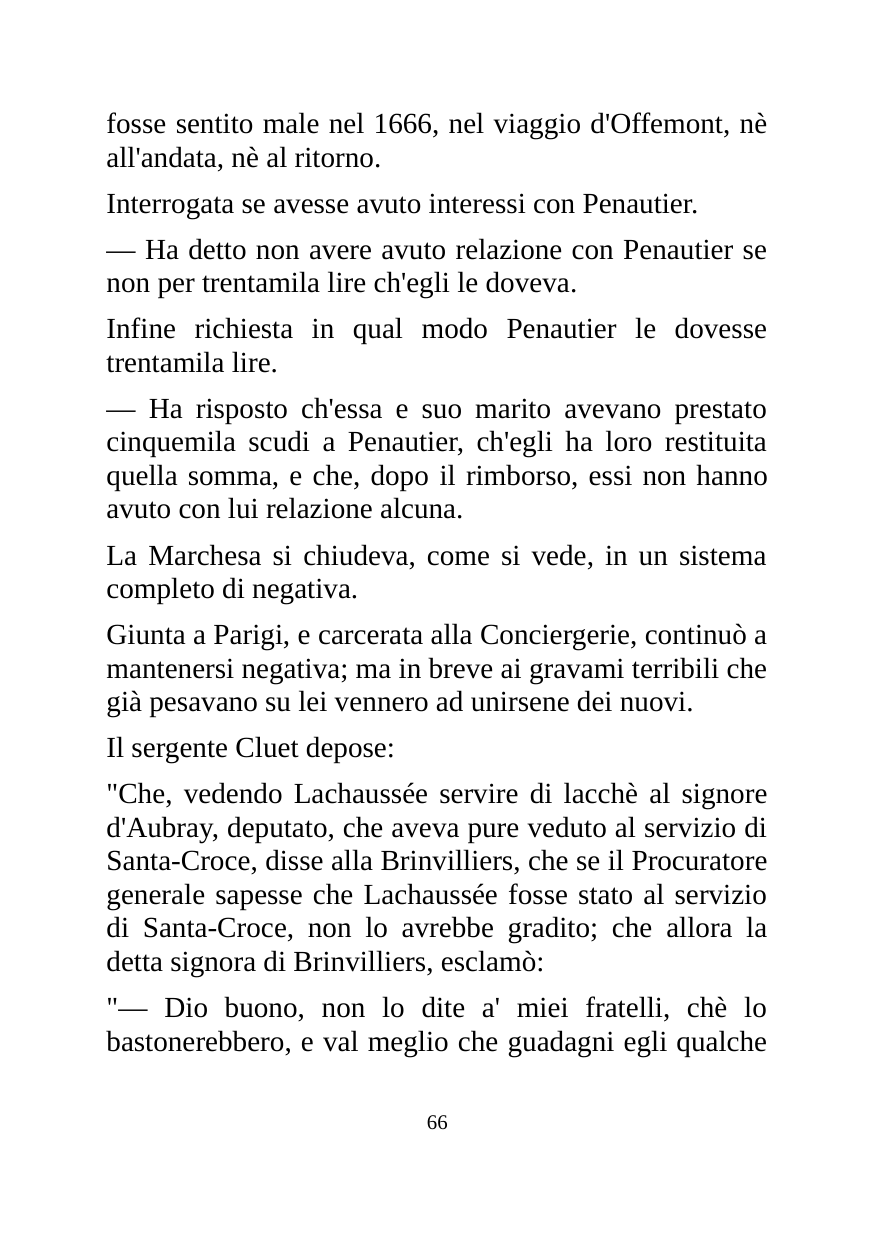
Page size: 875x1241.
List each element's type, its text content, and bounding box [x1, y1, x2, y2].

text Il sergente Cluet depose: [106, 730, 768, 764]
text Giunta a Parigi, e carcerata alla Conciergerie, continuò a mantenersi negativa; ma in breve ai gravami terribili che già pesavano su lei vennero ad unirsene dei nuovi. [106, 617, 768, 718]
text fosse sentito male nel 1666, nel viaggio d'Offemont, nè all'andata, nè al ritorno. [106, 106, 768, 173]
text "— Dio buono, non lo dite a' miei fratelli, chè lo bastonerebbero, e val meglio che guadagni egli qualche [106, 990, 768, 1057]
text — Ha detto non avere avuto relazione con Penautier se non per trentamila lire ch'egli le doveva. [106, 232, 768, 299]
text "Che, vedendo Lachaussée servire di lacchè al signore d'Aubray, deputato, che aveva pure veduto al servizio di Santa-Croce, disse alla Brinvilliers, che se il Procuratore generale sapesse che Lachaussée fosse stato al servizio di Santa-Croce, non lo avrebbe gradito; che allora la detta signora di Brinvilliers, esclamò: [106, 776, 768, 978]
text La Marchesa si chiudeva, come si vede, in un sistema completo di negativa. [106, 538, 768, 605]
text Infine richiesta in qual modo Penautier le dovesse trentamila lire. [106, 311, 768, 378]
text — Ha risposto ch'essa e suo marito avevano prestato cinquemila scudi a Penautier, ch'egli ha loro restituita quella somma, e che, dopo il rimborso, essi non hanno avuto con lui relazione alcuna. [106, 391, 768, 525]
text Interrogata se avesse avuto interessi con Penautier. [106, 186, 768, 219]
